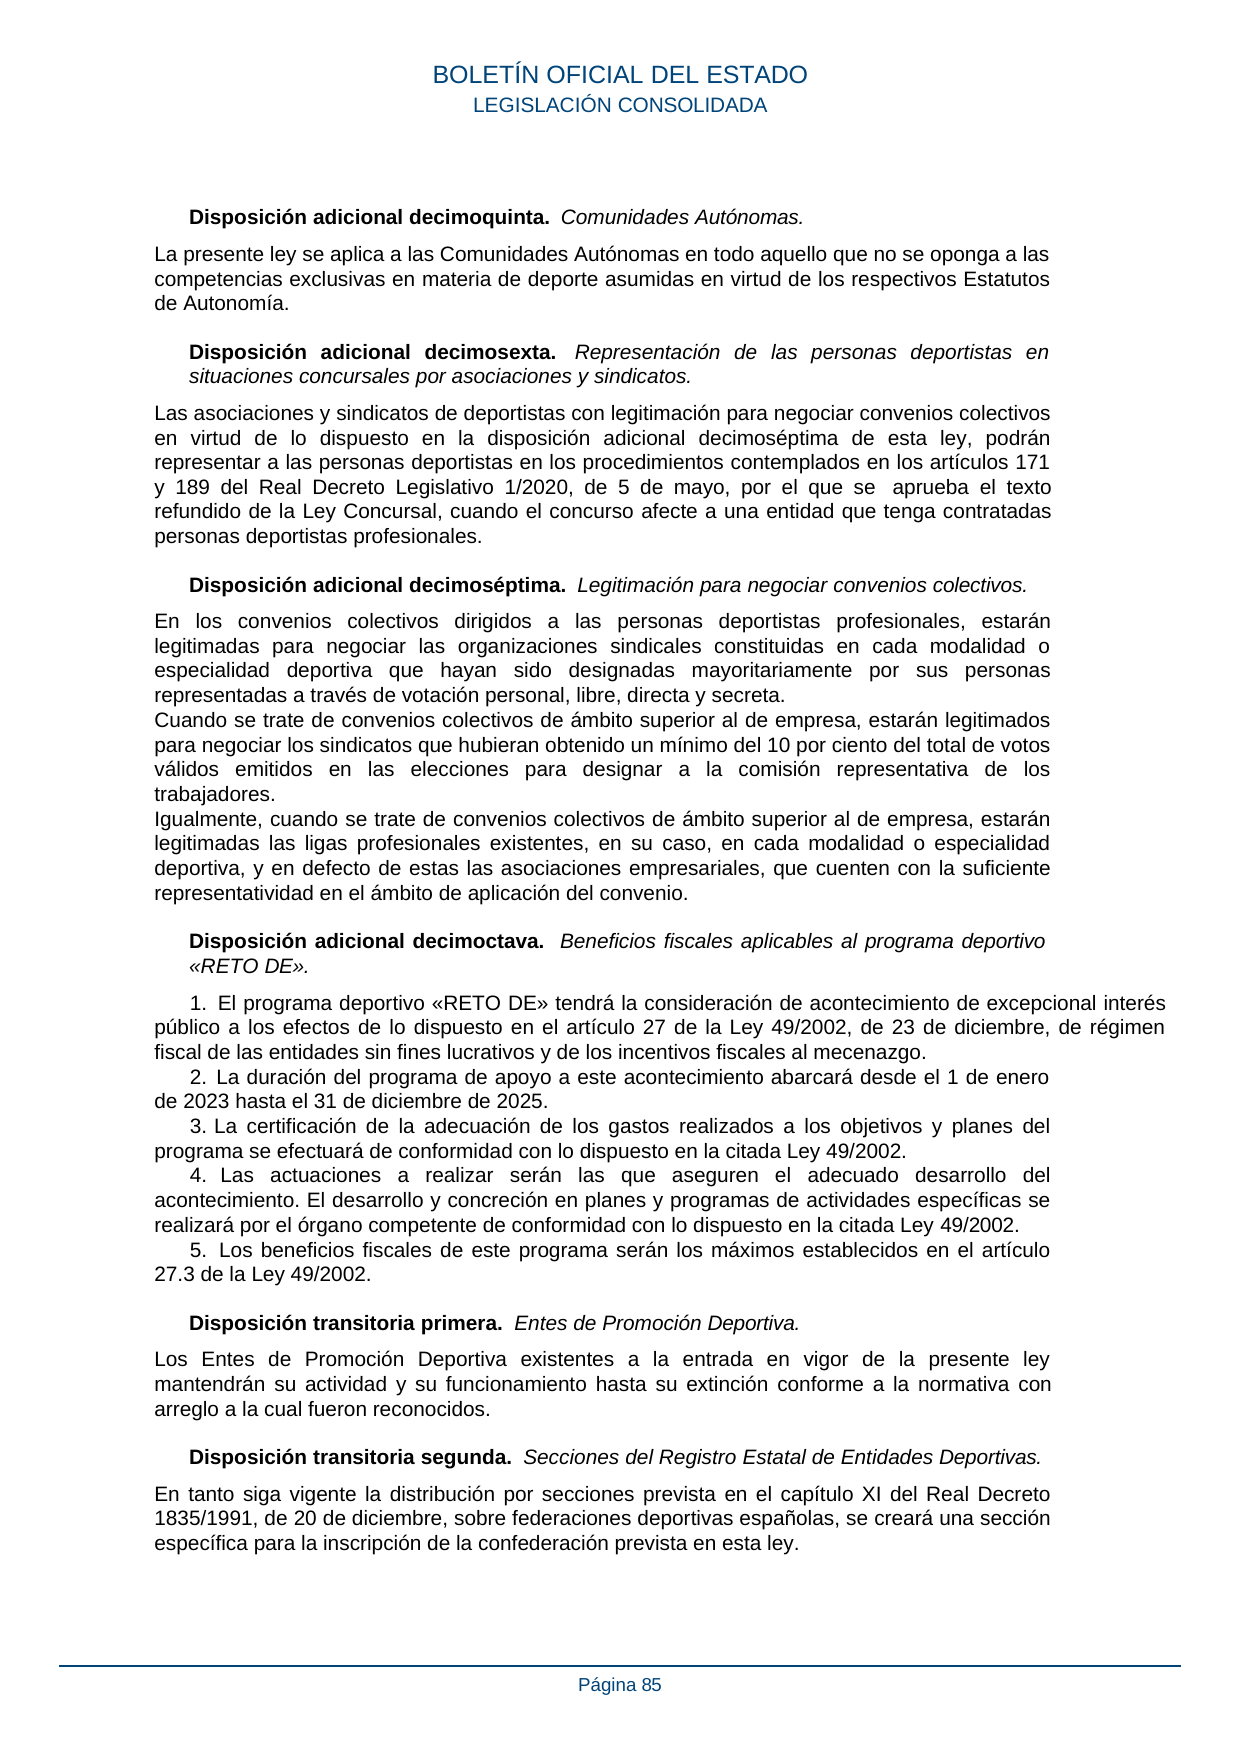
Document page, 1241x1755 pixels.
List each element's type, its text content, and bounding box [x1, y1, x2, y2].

text La presente ley se aplica a las Comunidades Autónomas en todo aquello que no se oponga a las competencias exclusivas en materia de deporte asumidas en virtud de los respectivos Estatutos de Autonomía. [154, 242, 1052, 315]
list La certificación de la adecuación de los gastos realizados a los objetivos y planes del programa se efectuará de conformidad con lo dispuesto en la citada Ley 49/2002. [154, 1114, 1052, 1162]
text En los convenios colectivos dirigidos a las personas deportistas profesionales, estarán legitimadas para negociar las organizaciones sindicales constituidas en cada modalidad o especialidad deportiva que hayan sido designadas mayoritariamente por sus personas representadas a través de votación personal, libre, directa y secreta. [154, 609, 1052, 707]
text Disposición transitoria segunda. Secciones del Registro Estatal de Entidades Deportivas. [189, 1445, 1168, 1469]
text Disposición adicional decimoctava. Beneficios fiscales aplicables al programa deportivo [189, 929, 1168, 953]
text En tanto siga vigente la distribución por secciones prevista en el capítulo XI del Real Decreto 1835/1991, de 20 de diciembre, sobre federaciones deportivas españolas, se creará una sección específica para la inscripción de la confederación prevista en esta ley. [154, 1482, 1052, 1555]
text Los Entes de Promoción Deportiva existentes a la entrada en vigor de la presente ley mantendrán su actividad y su funcionamiento hasta su extinción conforme a la normativa con arreglo a la cual fueron reconocidos. [154, 1347, 1052, 1420]
text Las asociaciones y sindicatos de deportistas con legitimación para negociar convenios colectivos en virtud de lo dispuesto en la disposición adicional decimoséptima de esta ley, podrán representar a las personas deportistas en los procedimientos contemplados en los artículos 171 y 189 del Real Decreto Legislativo 1/2020, de 5 de mayo, por el que se aprueba el texto refundido de la Ley Concursal, cuando el concurso afecte a una entidad que tenga contratadas personas deportistas profesionales. [154, 401, 1052, 548]
text Disposición adicional decimosexta. Representación de las personas deportistas en situaciones concursales por asociaciones y sindicatos. [189, 339, 1052, 388]
text Cuando se trate de convenios colectivos de ámbito superior al de empresa, estarán legitimados para negociar los sindicatos que hubieran obtenido un mínimo del 10 por ciento del total de votos válidos emitidos en las elecciones para designar a la comisión representativa de los trabajadores. [154, 708, 1052, 806]
list El programa deportivo «RETO DE» tendrá la consideración de acontecimiento de excepcional interés público a los efectos de lo dispuesto en el artículo 27 de la Ley 49/2002, de 23 de diciembre, de régimen fiscal de las entidades sin fines lucrativos y de los incentivos fiscales al mecenazgo. [154, 991, 1168, 1064]
list Las actuaciones a realizar serán las que aseguren el adecuado desarrollo del acontecimiento. El desarrollo y concreción en planes y programas de actividades específicas se realizará por el órgano competente de conformidad con lo dispuesto en la citada Ley 49/2002. [154, 1163, 1052, 1236]
text Disposición adicional decimoquinta. Comunidades Autónomas. [189, 205, 1168, 229]
text Igualmente, cuando se trate de convenios colectivos de ámbito superior al de empresa, estarán legitimadas las ligas profesionales existentes, en su caso, en cada modalidad o especialidad deportiva, y en defecto de estas las asociaciones empresariales, que cuenten con la suficiente representatividad en el ámbito de aplicación del convenio. [154, 807, 1052, 904]
list Los beneficios fiscales de este programa serán los máximos establecidos en el artículo 27.3 de la Ley 49/2002. [154, 1237, 1052, 1286]
text «RETO DE». [189, 954, 1168, 978]
list La duración del programa de apoyo a este acontecimiento abarcará desde el 1 de enero de 2023 hasta el 31 de diciembre de 2025. [154, 1065, 1051, 1113]
text Disposición adicional decimoséptima. Legitimación para negociar convenios colectivos. [189, 572, 1168, 596]
text Disposición transitoria primera. Entes de Promoción Deportiva. [189, 1310, 1168, 1334]
